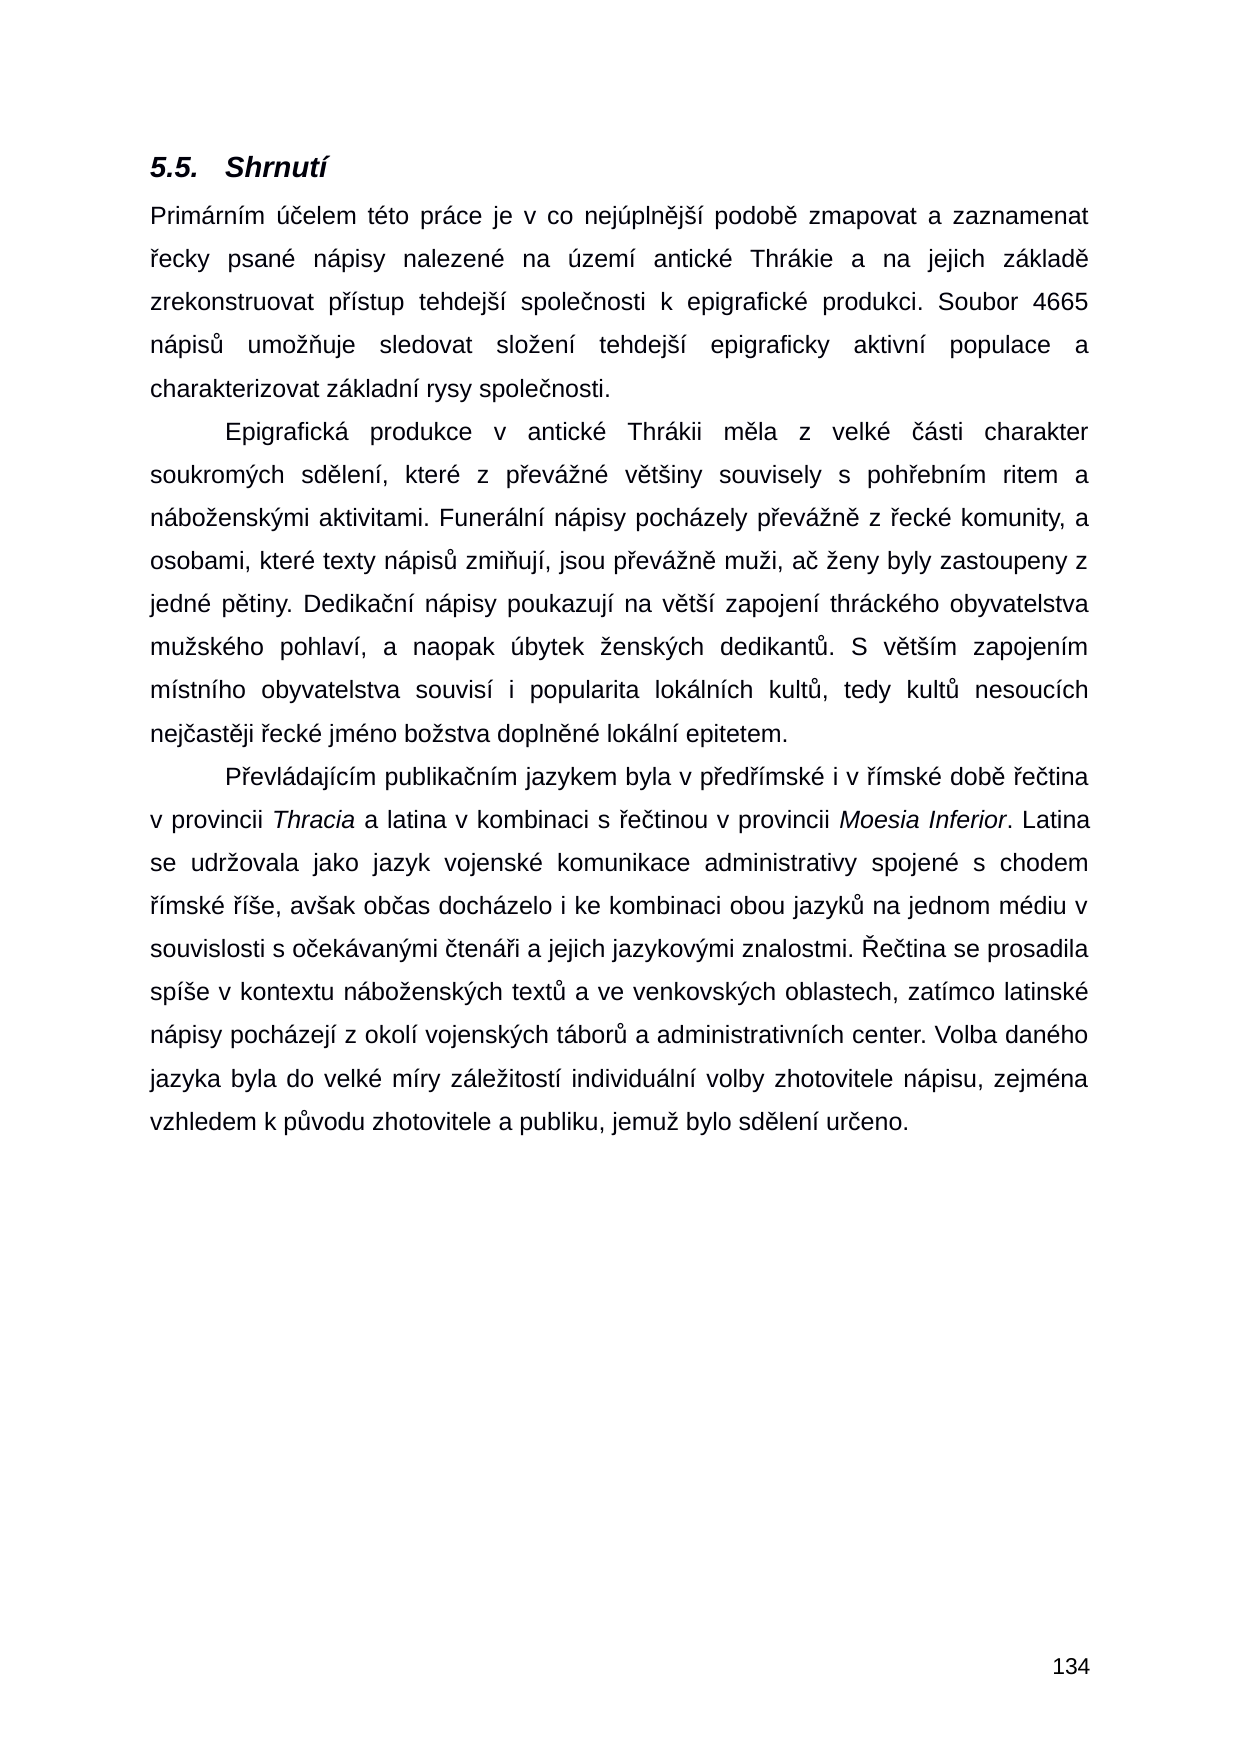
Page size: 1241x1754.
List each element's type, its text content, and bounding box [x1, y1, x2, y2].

text Převládajícím publikačním jazykem byla v předřímské i v římské době řečtina v provincii Thracia a latina v kombinaci s řečtinou v provincii Moesia Inferior. Latina se udržovala jako jazyk vojenské komunikace administrativy spojené s chodem římské říše, avšak občas docházelo i ke kombinaci obou jazyků na jednom médiu v souvislosti s očekávanými čtenáři a jejich jazykovými znalostmi. Řečtina se prosadila spíše v kontextu náboženských textů a ve venkovských oblastech, zatímco latinské nápisy pocházejí z okolí vojenských táborů a administrativních center. Volba daného jazyka byla do velké míry záležitostí individuální volby zhotovitele nápisu, zejména vzhledem k původu zhotovitele a publiku, jemuž bylo sdělení určeno. [150, 762, 1090, 1135]
text Primárním účelem této práce je v co nejúplnější podobě zmapovat a zaznamenat řecky psané nápisy nalezené na území antické Thrákie a na jejich základě zrekonstruovat přístup tehdejší společnosti k epigrafické produkci. Soubor 4665 nápisů umožňuje sledovat složení tehdejší epigraficky aktivní populace a charakterizovat základní rysy společnosti. [150, 201, 1090, 402]
list Shrnutí [150, 150, 1090, 183]
text Epigrafická produkce v antické Thrákii měla z velké části charakter soukromých sdělení, které z převážné většiny souvisely s pohřebním ritem a náboženskými aktivitami. Funerální nápisy pocházely převážně z řecké komunity, a osobami, které texty nápisů zmiňují, jsou převážně muži, ač ženy byly zastoupeny z jedné pětiny. Dedikační nápisy poukazují na větší zapojení thráckého obyvatelstva mužského pohlaví, a naopak úbytek ženských dedikantů. S větším zapojením místního obyvatelstva souvisí i popularita lokálních kultů, tedy kultů nesoucích nejčastěji řecké jméno božstva doplněné lokální epitetem. [150, 417, 1090, 747]
